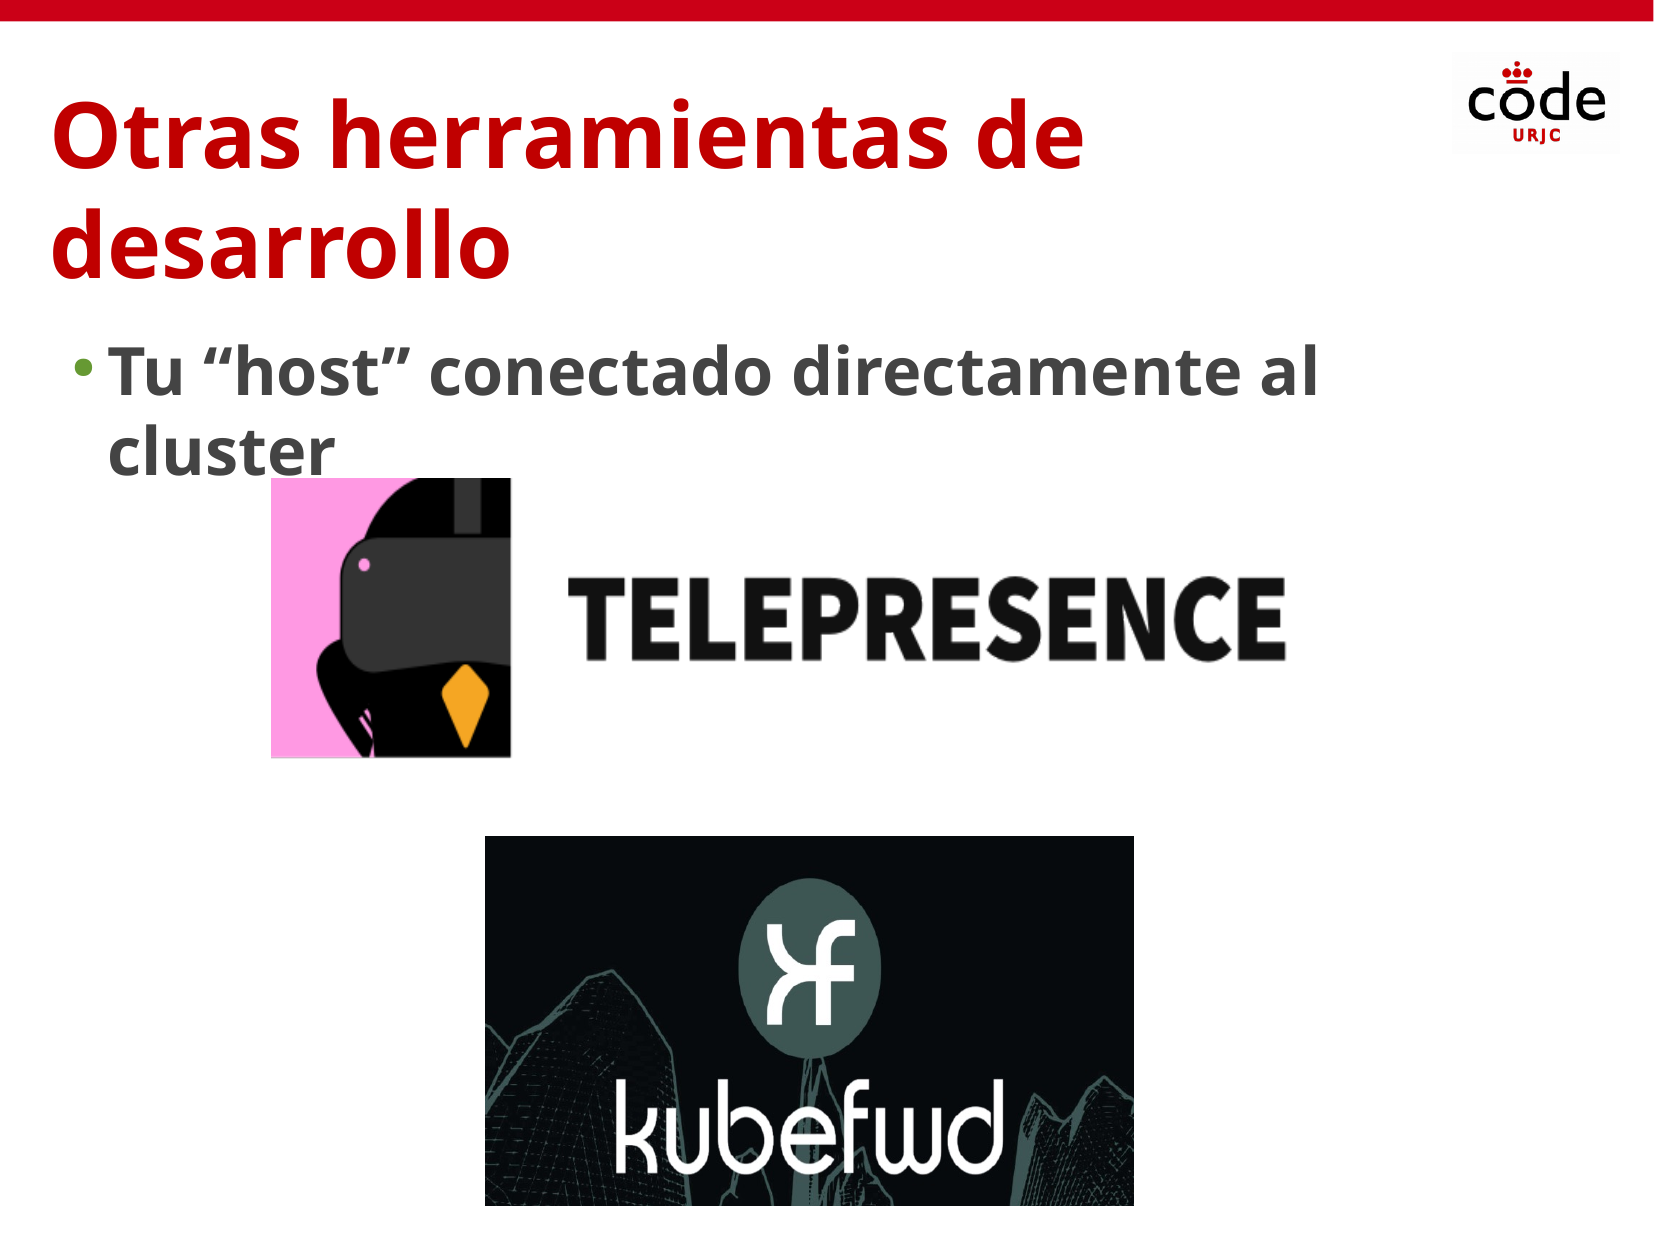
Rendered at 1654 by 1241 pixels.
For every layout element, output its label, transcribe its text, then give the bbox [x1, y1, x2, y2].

picture [1452, 52, 1620, 154]
picture [271, 478, 1288, 760]
list Tu “host” conectado directamente al cluster [56, 321, 1583, 1160]
picture [485, 836, 1134, 1206]
title Otras herramientas de desarrollo [34, 62, 1437, 126]
